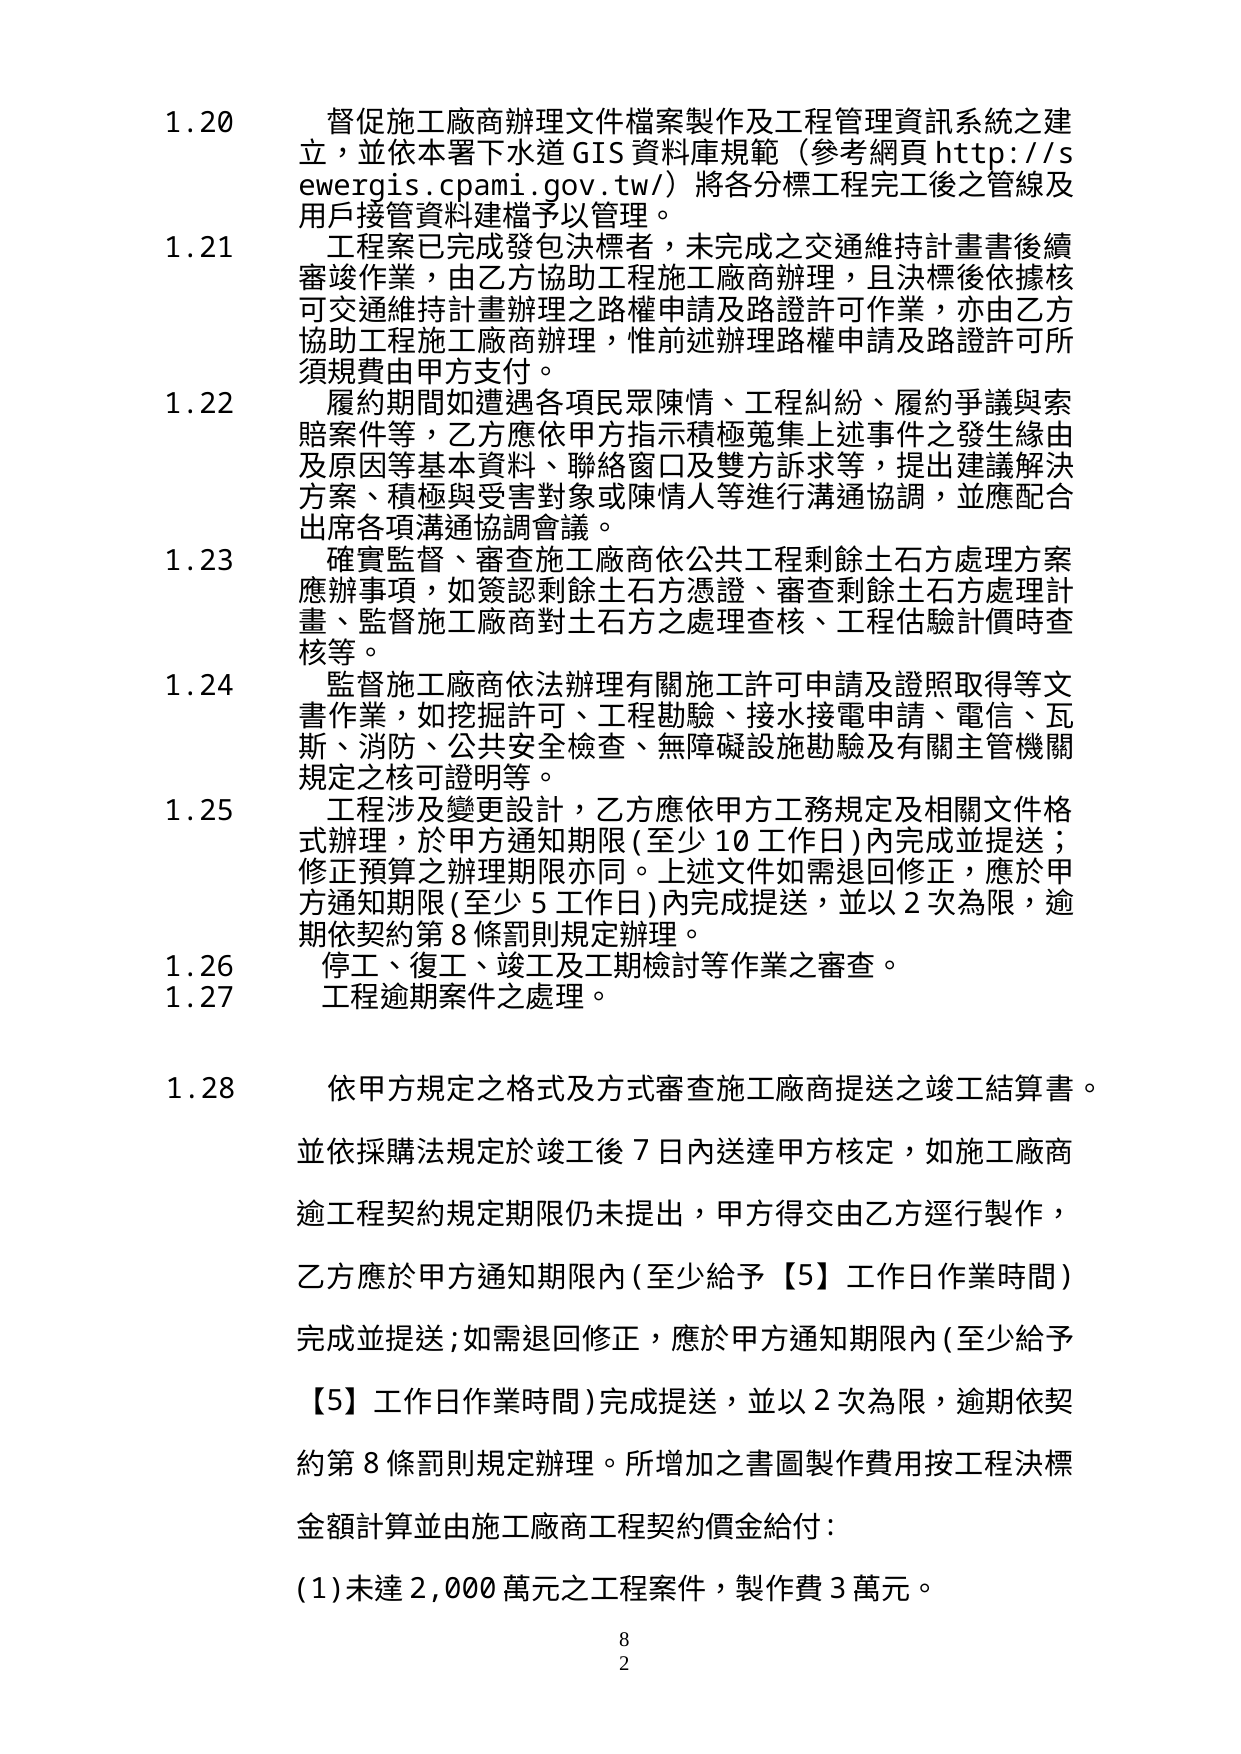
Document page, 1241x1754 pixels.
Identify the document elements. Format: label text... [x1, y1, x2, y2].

text 1.21 工程案已完成發包決標者，未完成之交通維持計畫書後續審竣作業，由乙方協助工程施工廠商辦理，且決標後依據核可交通維持計畫辦理之路權申請及路證許可作業，亦由乙方協助工程施工廠商辦理，惟前述辦理路權申請及路證許可所須規費由甲方支付。 [164, 233, 1075, 389]
text 1.23 確實監督、審查施工廠商依公共工程剩餘土石方處理方案應辦事項，如簽認剩餘土石方憑證、審查剩餘土石方處理計畫、監督施工廠商對土石方之處理查核、工程估驗計價時查核等。 [164, 545, 1075, 670]
text 1.20 督促施工廠商辦理文件檔案製作及工程管理資訊系統之建立，並依本署下水道GIS資料庫規範（參考網頁http://sewergis.cpami.gov.tw/）將各分標工程完工後之管線及用戶接管資料建檔予以管理。 [164, 108, 1075, 233]
text 1.27 工程逾期案件之處理。 [164, 983, 1075, 1014]
text (1)未達2,000萬元之工程案件，製作費3萬元。 [292, 1545, 1075, 1608]
text 1.28 依甲方規定之格式及方式審查施工廠商提送之竣工結算書。並依採購法規定於竣工後7日內送達甲方核定，如施工廠商逾工程契約規定期限仍未提出，甲方得交由乙方逕行製作，乙方應於甲方通知期限內(至少給予【5】工作日作業時間)完成並提送;如需退回修正，應於甲方通知期限內(至少給予【5】工作日作業時間)完成提送，並以2次為限，逾期依契約第8條罰則規定辦理。所增加之書圖製作費用按工程決標金額計算並由施工廠商工程契約價金給付: [165, 1045, 1075, 1545]
text 1.24 監督施工廠商依法辦理有關施工許可申請及證照取得等文書作業，如挖掘許可、工程勘驗、接水接電申請、電信、瓦斯、消防、公共安全檢查、無障礙設施勘驗及有關主管機關規定之核可證明等。 [164, 670, 1075, 795]
text 1.22 履約期間如遭遇各項民眾陳情、工程糾紛、履約爭議與索賠案件等，乙方應依甲方指示積極蒐集上述事件之發生緣由及原因等基本資料、聯絡窗口及雙方訴求等，提出建議解決方案、積極與受害對象或陳情人等進行溝通協調，並應配合出席各項溝通協調會議。 [164, 389, 1075, 545]
text 1.25 工程涉及變更設計，乙方應依甲方工務規定及相關文件格式辦理，於甲方通知期限(至少10工作日)內完成並提送；修正預算之辦理期限亦同。上述文件如需退回修正，應於甲方通知期限(至少5工作日)內完成提送，並以2次為限，逾期依契約第8條罰則規定辦理。 [164, 795, 1075, 951]
text 1.26 停工、復工、竣工及工期檢討等作業之審查。 [164, 951, 1075, 983]
